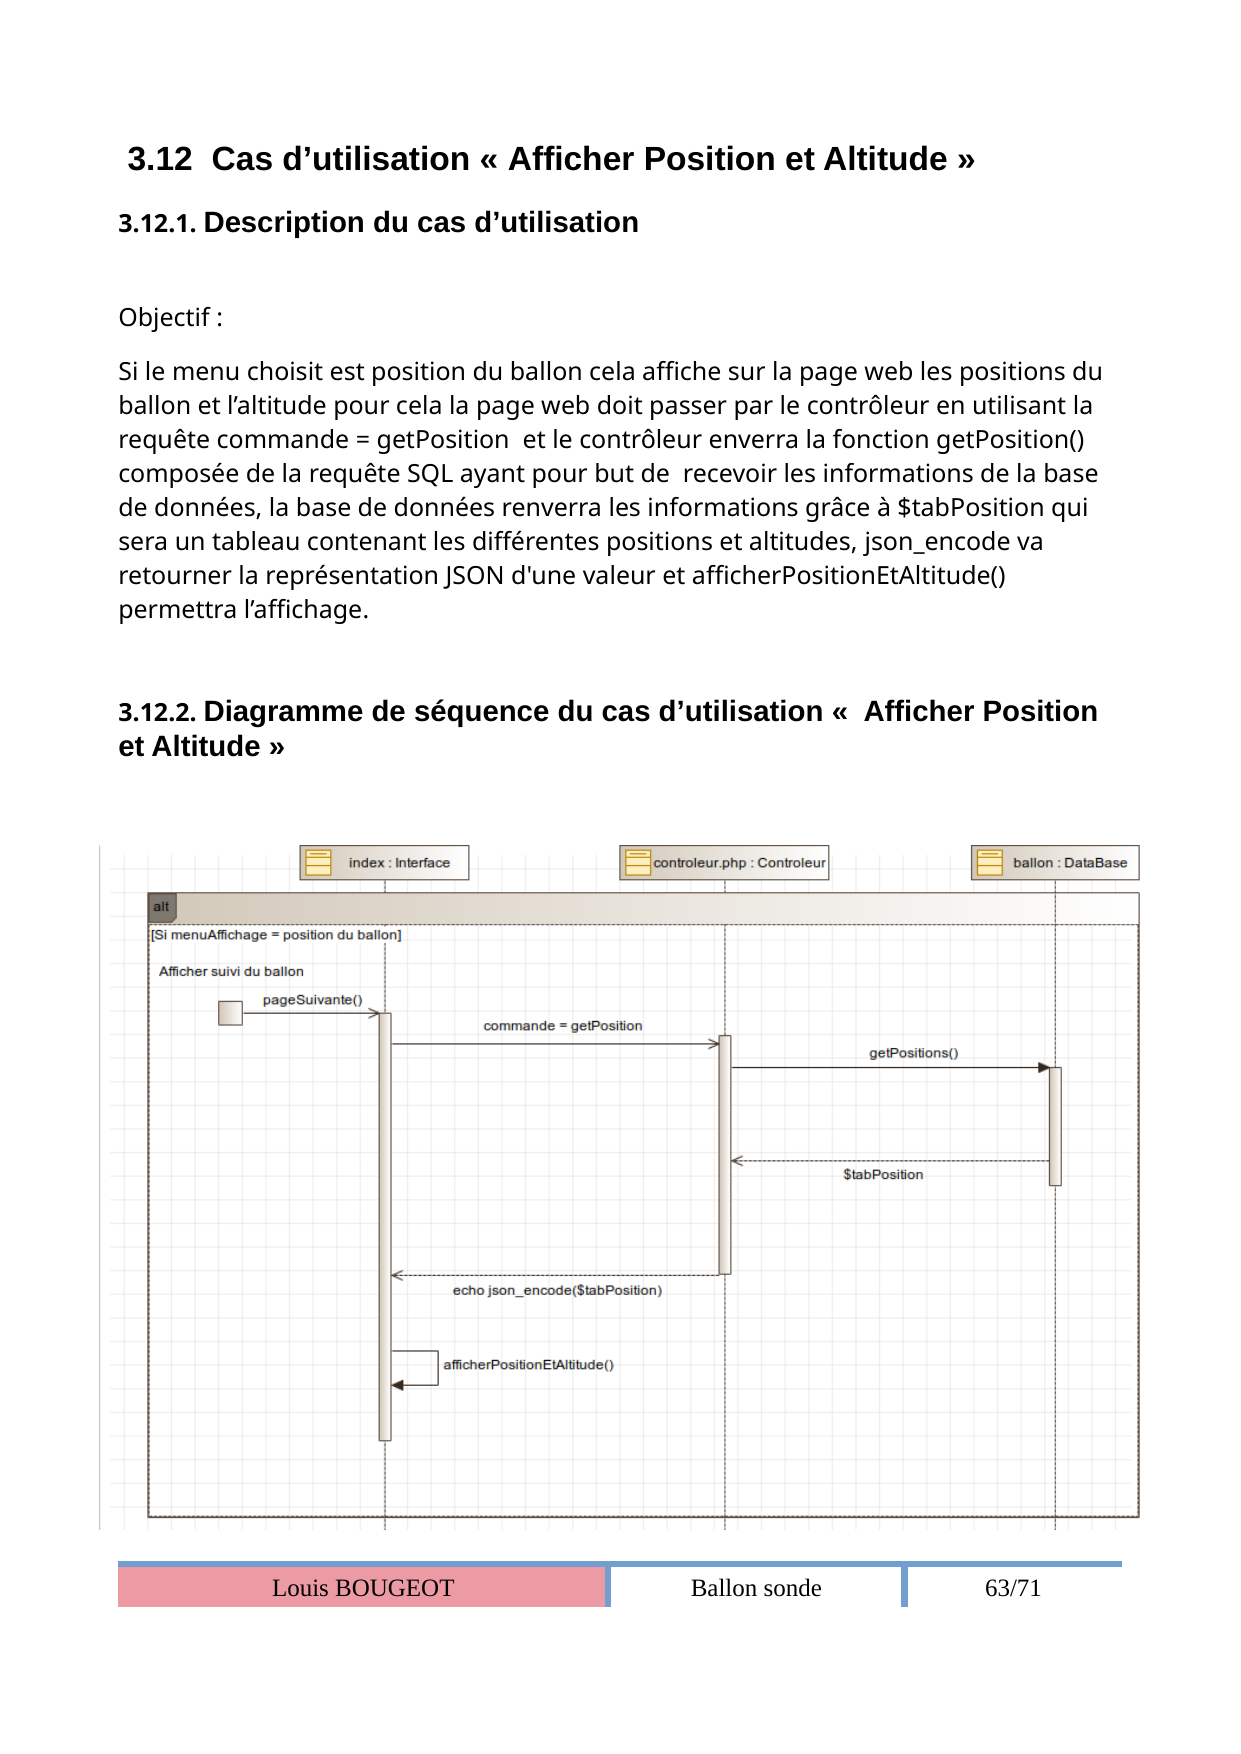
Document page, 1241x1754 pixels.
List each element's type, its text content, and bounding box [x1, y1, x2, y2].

subtitle Cas d’utilisation « Afficher Position et Altitude » [118, 139, 1122, 178]
subtitle Description du cas d’utilisation [118, 205, 1122, 239]
text Objectif : [118, 299, 1122, 334]
text Si le menu choisit est position du ballon cela affiche sur la page web les positions du ballon et l’altitude pour cela la page web doit passer par le contrôleur en utilisant la requête commande = getPosition et le contrôleur enverra la fonction getPosition() composée de la requête SQL ayant pour but de recevoir les informations de la base de données, la base de données renverra les informations grâce à $tabPosition qui sera un tableau contenant les différentes positions et altitudes, json_encode va retourner la représentation JSON d'une valeur et afficherPositionEtAltitude() permettra l’affichage. [118, 353, 1122, 626]
subtitle Diagramme de séquence du cas d’utilisation « Afficher Position et Altitude » [118, 694, 1122, 763]
picture [99, 845, 1141, 1530]
